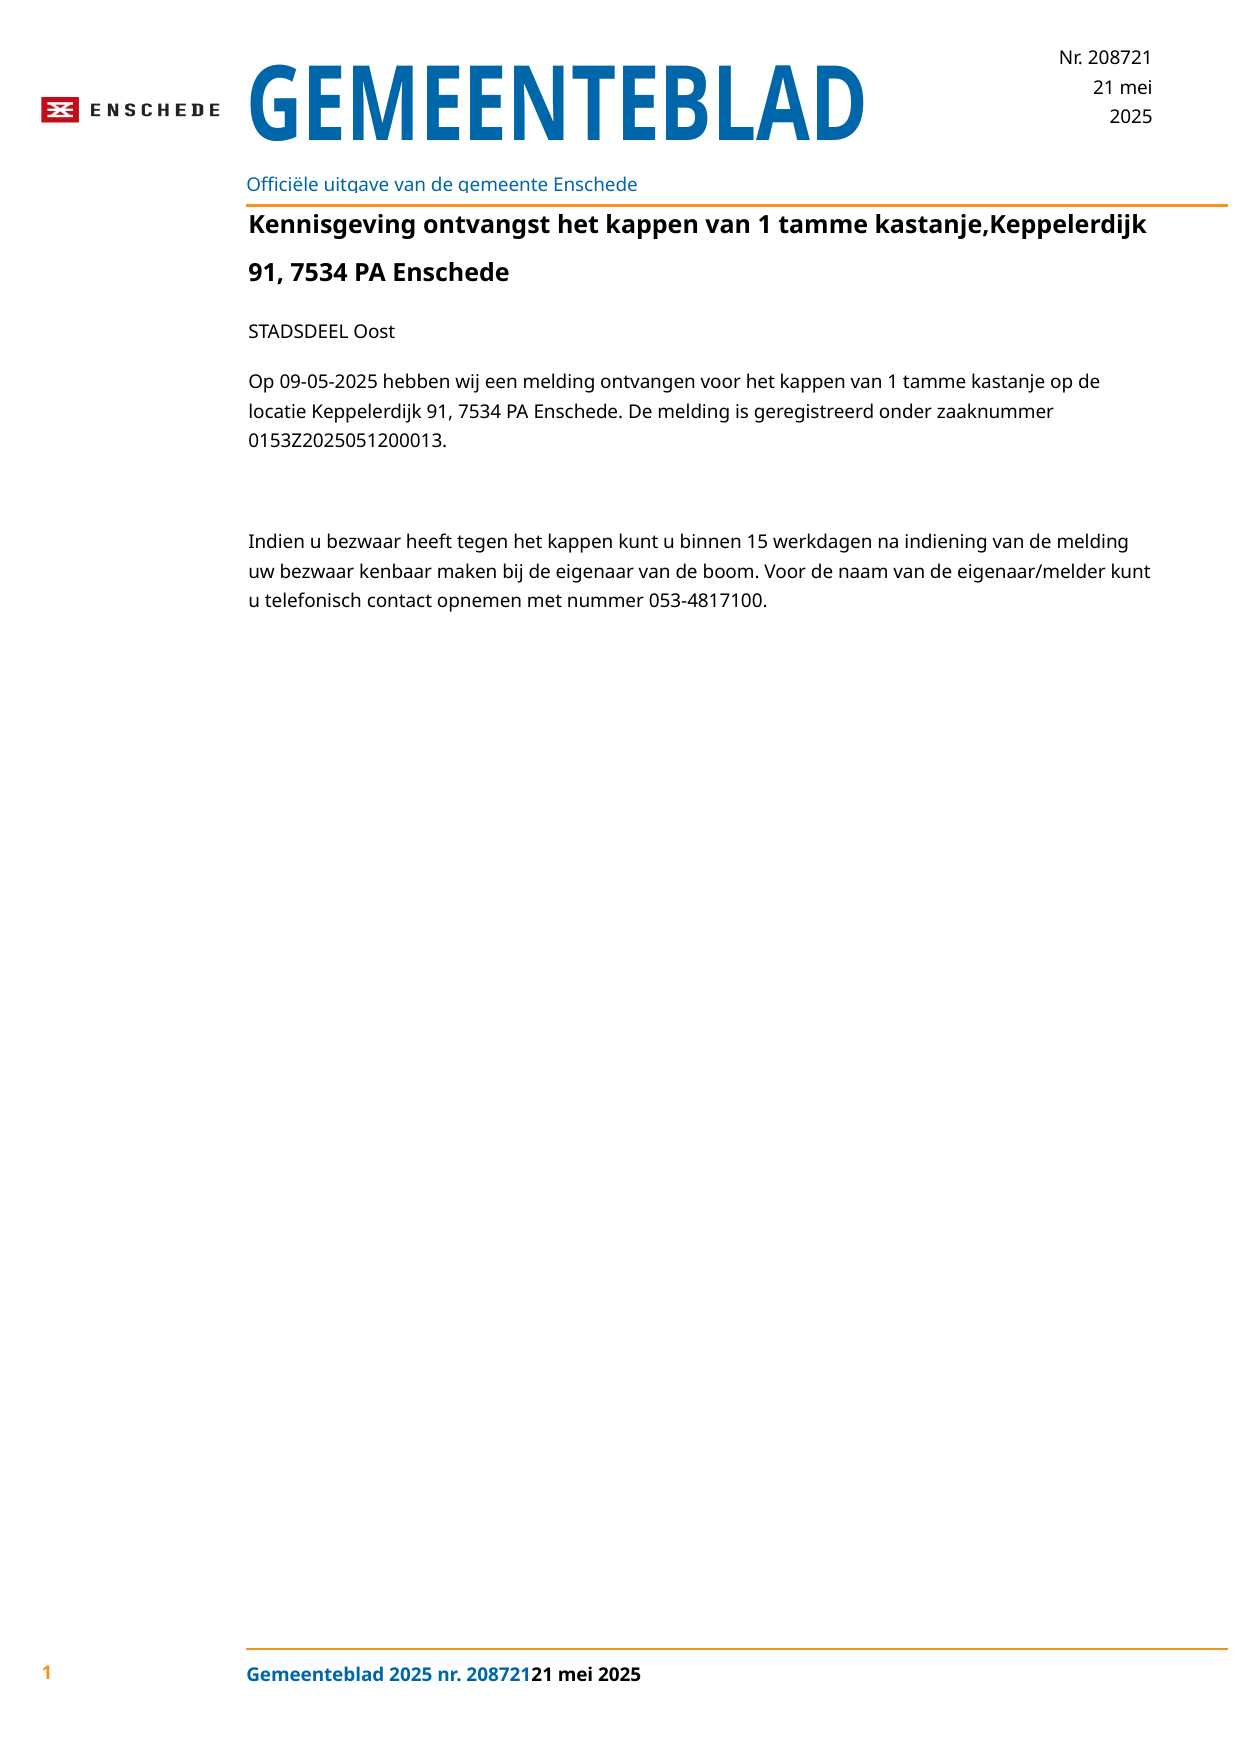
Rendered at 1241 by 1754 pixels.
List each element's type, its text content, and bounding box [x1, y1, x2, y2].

text Indien u bezwaar heeft tegen het kappen kunt u binnen 15 werkdagen na indiening van de melding uw bezwaar kenbaar maken bij de eigenaar van de boom. Voor de naam van de eigenaar/melder kunt u telefonisch contact opnemen met nummer 053-4817100. [248, 528, 1152, 613]
text Kennisgeving ontvangst het kappen van 1 tamme kastanje,Keppelerdijk 91, 7534 PA Enschede [248, 207, 1152, 288]
text Op 09-05-2025 hebben wij een melding ontvangen voor het kappen van 1 tamme kastanje op de locatie Keppelerdijk 91, 7534 PA Enschede. De melding is geregistreerd onder zaaknummer 0153Z2025051200013. [248, 368, 1152, 453]
text STADSDEEL Oost [248, 318, 1152, 344]
picture [41, 47, 231, 172]
